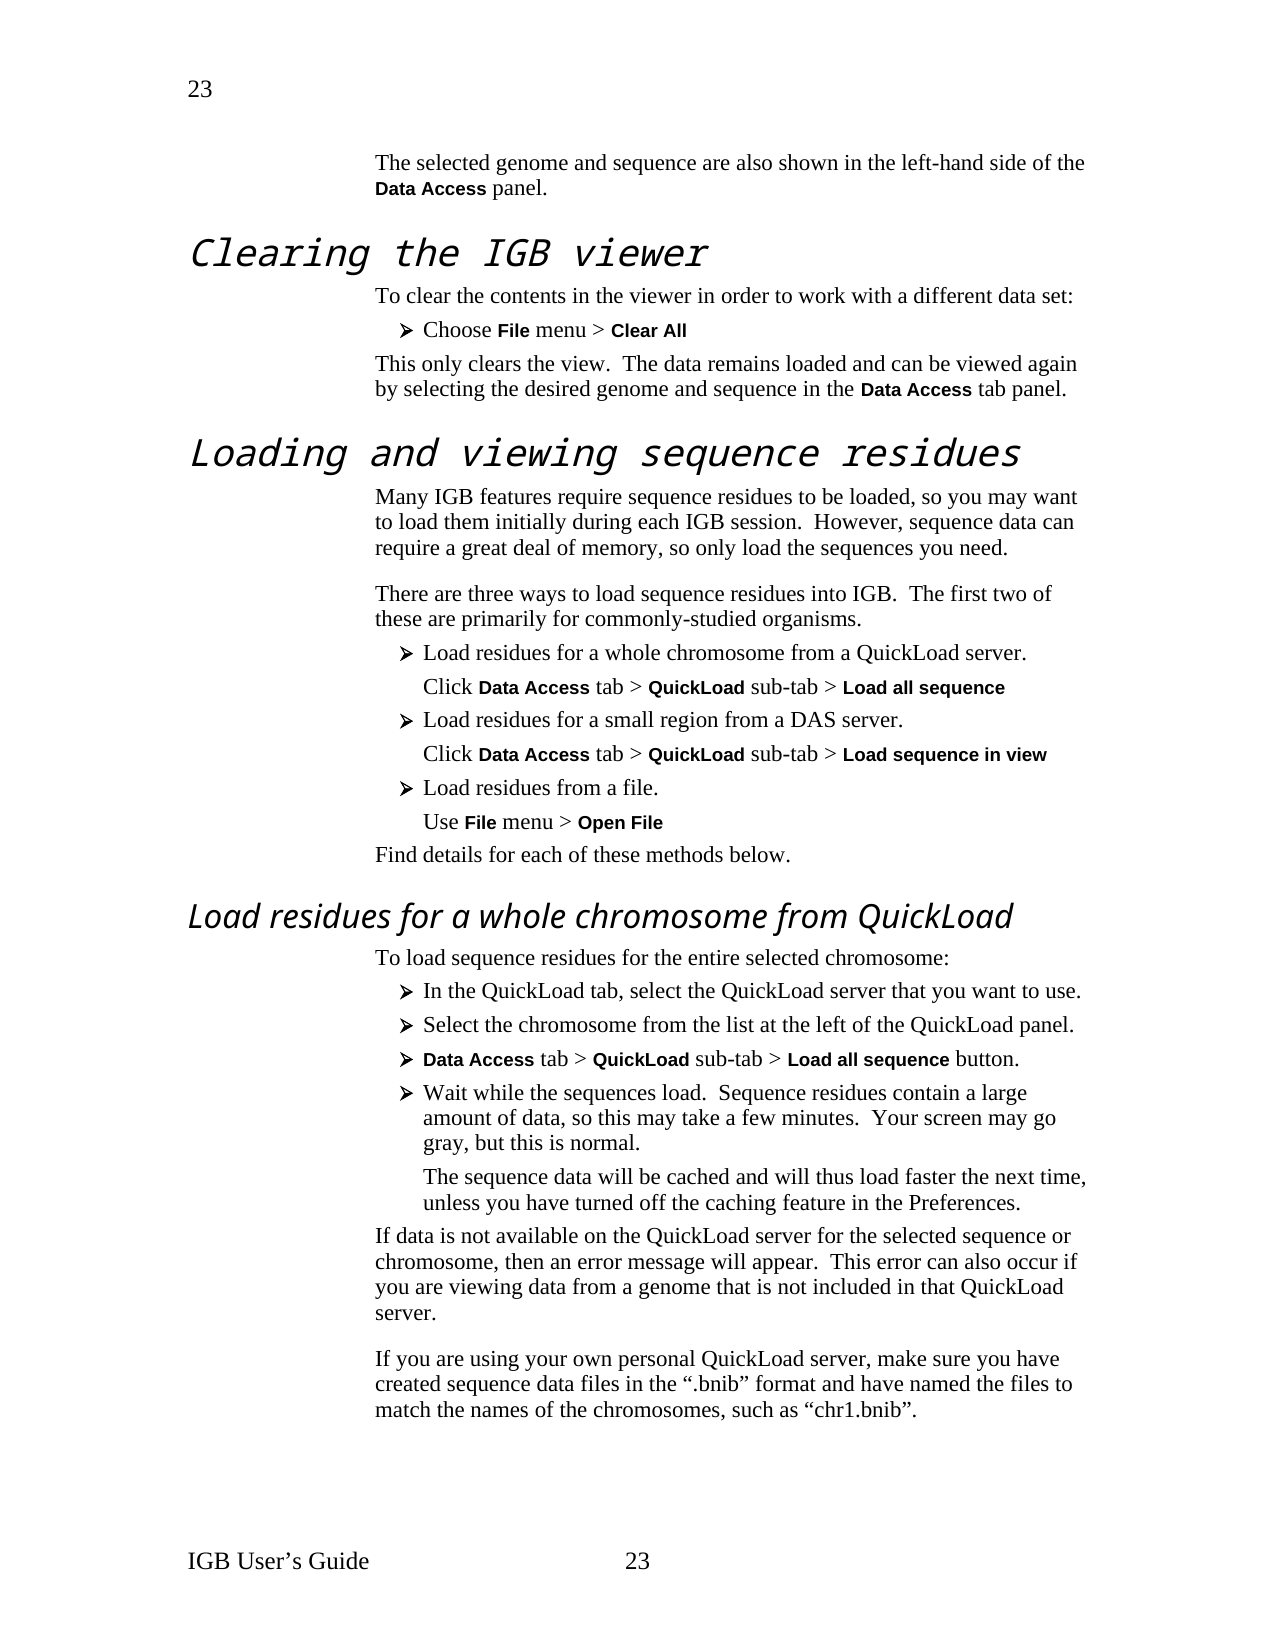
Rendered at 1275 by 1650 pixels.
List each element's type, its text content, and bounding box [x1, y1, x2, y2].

text If you are using your own personal QuickLoad server, make sure you have created sequence data files in the “.bnib” format and have named the files to match the names of the chromosomes, such as “chr1.bnib”. [375, 1346, 1087, 1422]
list Use File menu > Open File [399, 809, 1087, 834]
text If data is not available on the QuickLoad server for the selected sequence or chromosome, then an error message will appear. This error can also occur if you are viewing data from a genome that is not included in that QuickLoad server. [375, 1223, 1087, 1325]
text Many IGB features require sequence residues to be loaded, so you may want to load them initially during each IGB session. However, sequence data can require a great deal of memory, so only load the sequences you need. [375, 484, 1087, 560]
text To load sequence residues for the entire selected chromosome: [375, 944, 1087, 970]
list Select the chromosome from the list at the left of the QuickLoad panel. [399, 1012, 1087, 1037]
text There are three ways to load sequence residues into IGB. The first two of these are primarily for commonly-studied organisms. [375, 581, 1087, 632]
subtitle Load residues for a whole chromosome from QuickLoad [187, 893, 1087, 938]
list Data Access tab > QuickLoad sub-tab > Load all sequence button. [399, 1046, 1087, 1071]
text The selected genome and sequence are also shown in the left-hand side of the Data Access panel. [375, 150, 1087, 201]
list Load residues for a small region from a DAS server. [399, 707, 1087, 733]
list Choose File menu > Clear All [399, 317, 1087, 342]
text This only clears the view. The data remains loaded and can be viewed again by selecting the desired genome and sequence in the Data Access tab panel. [375, 351, 1087, 401]
subtitle Loading and viewing sequence residues [187, 426, 1087, 477]
list Click Data Access tab > QuickLoad sub-tab > Load all sequence [399, 674, 1087, 699]
text To clear the contents in the viewer in order to work with a different data set: [375, 283, 1087, 308]
text Find details for each of these methods below. [375, 842, 1087, 868]
list The sequence data will be cached and will thus load faster the next time, unless you have turned off the caching feature in the Preferences. [399, 1164, 1087, 1215]
subtitle Clearing the IGB viewer [187, 226, 1087, 277]
list Load residues from a file. [399, 775, 1087, 800]
list Wait while the sequences load. Sequence residues contain a large amount of data, so this may take a few minutes. Your screen may go gray, but this is normal. [399, 1079, 1087, 1156]
list In the QuickLoad tab, select the QuickLoad server that you want to use. [399, 978, 1087, 1004]
list Click Data Access tab > QuickLoad sub-tab > Load sequence in view [399, 741, 1087, 767]
list Load residues for a whole chromosome from a QuickLoad server. [399, 640, 1087, 665]
